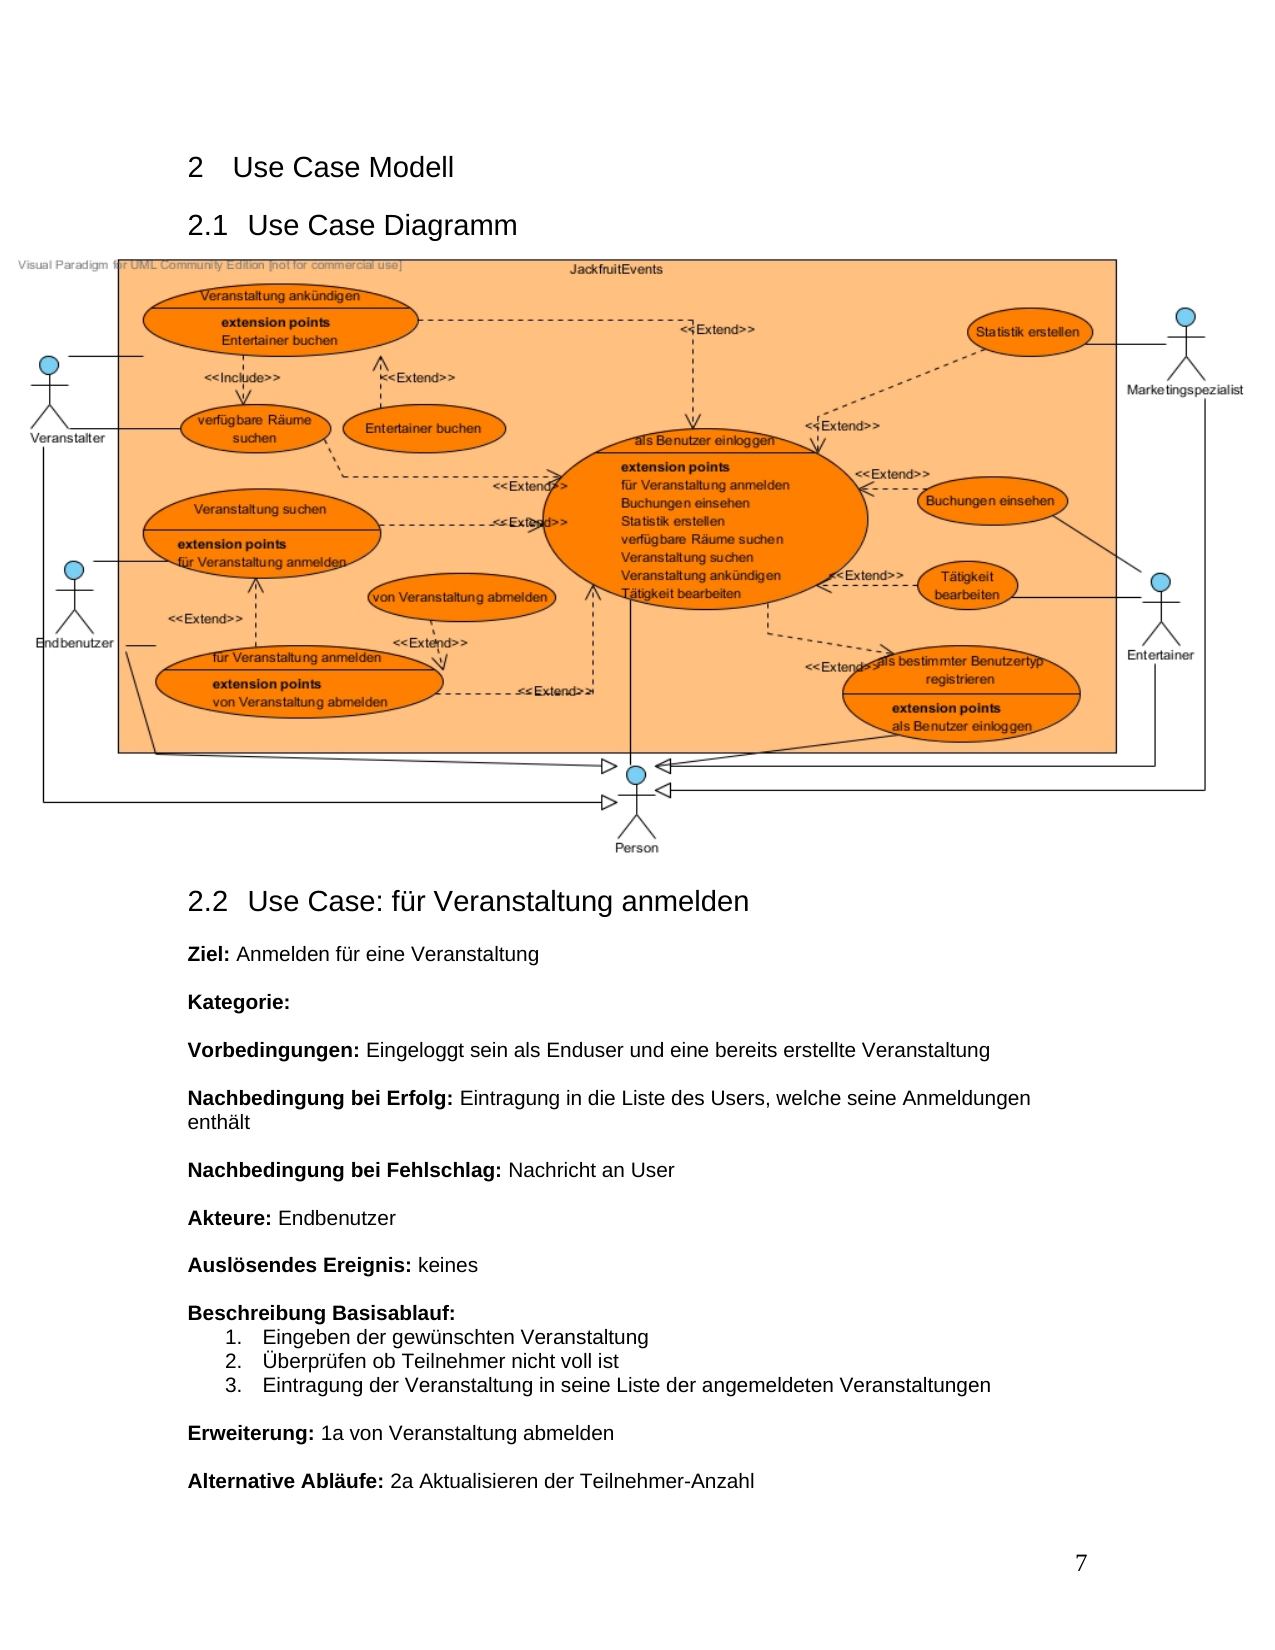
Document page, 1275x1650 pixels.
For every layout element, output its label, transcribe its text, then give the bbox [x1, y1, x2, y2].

text Kategorie: [187, 990, 1087, 1014]
text Vorbedingungen: Eingeloggt sein als Enduser und eine bereits erstellte Veranstaltung [187, 1038, 1087, 1062]
list Eintragung der Veranstaltung in seine Liste der angemeldeten Veranstaltungen [225, 1373, 1087, 1397]
text Akteure: Endbenutzer [187, 1205, 1087, 1229]
text Nachbedingung bei Fehlschlag: Nachricht an User [187, 1157, 1087, 1181]
text Erweiterung: 1a von Veranstaltung abmelden [187, 1421, 1087, 1445]
picture [18, 258, 1262, 861]
subtitle Use Case Modell [187, 150, 1087, 183]
text Nachbedingung bei Erfolg: Eintragung in die Liste des Users, welche seine Anmeldungen enthält [187, 1086, 1087, 1133]
subtitle Use Case Diagramm [187, 207, 1087, 241]
text Beschreibung Basisablauf: [187, 1301, 1087, 1325]
subtitle Use Case: für Veranstaltung anmelden [187, 884, 1087, 918]
text Alternative Abläufe: 2a Aktualisieren der Teilnehmer-Anzahl [187, 1469, 1087, 1493]
text Auslösendes Ereignis: keines [187, 1253, 1087, 1277]
list Eingeben der gewünschten Veranstaltung [225, 1325, 1087, 1349]
list Überprüfen ob Teilnehmer nicht voll ist [225, 1349, 1087, 1373]
text Ziel: Anmelden für eine Veranstaltung [187, 942, 1087, 966]
